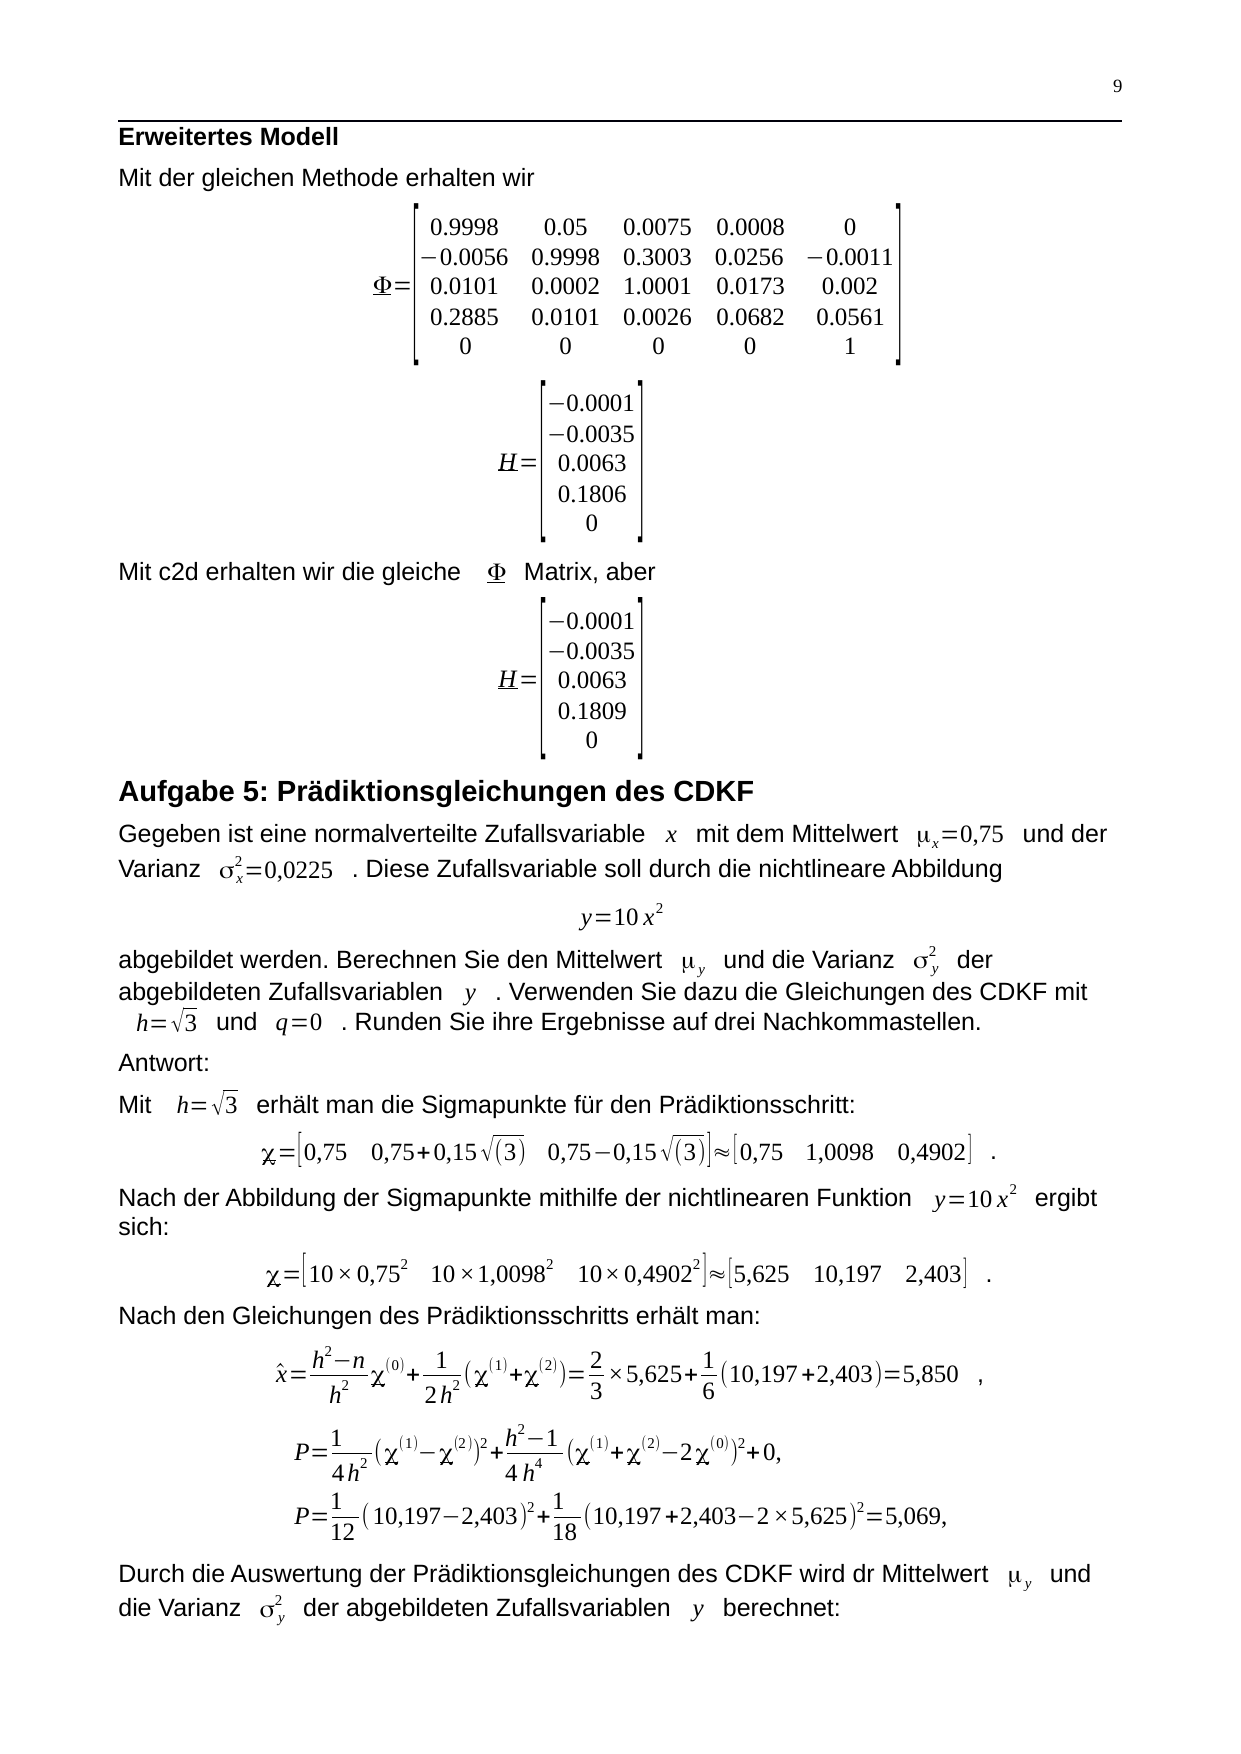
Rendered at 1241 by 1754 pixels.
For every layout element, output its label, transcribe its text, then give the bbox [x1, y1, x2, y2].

title Antwort: [118, 1048, 1122, 1077]
title , [118, 1342, 1122, 1408]
title Erweitertes Modell [118, 122, 1122, 151]
title . [118, 1252, 1122, 1289]
title Nach der Abbildung der Sigmapunkte mithilfe der nichtlinearen Funktionergibt sich: [118, 1181, 1122, 1241]
title . [118, 1131, 1122, 1168]
title Durch die Auswertung der Prädiktionsgleichungen des CDKF wird dr Mittelwertund die Varianzder abgebildeten Zufallsvariablenberechnet: [118, 1558, 1122, 1626]
title Nach den Gleichungen des Prädiktionsschritts erhält man: [118, 1301, 1122, 1330]
title abgebildet werden. Berechnen Sie den Mittelwertund die Varianzder abgebildeten Zufallsvariablen. Verwenden Sie dazu die Gleichungen des CDKF mitund. Runden Sie ihre Ergebnisse auf drei Nachkommastellen. [118, 942, 1122, 1036]
title Gegeben ist eine normalverteilte Zufallsvariablemit dem Mittelwertund der Varianz. Diese Zufallsvariable soll durch die nichtlineare Abbildung [118, 819, 1122, 887]
title Mit c2d erhalten wir die gleiche Matrix, aber [118, 557, 1122, 585]
title Aufgabe 5: Prädiktionsgleichungen des CDKF [118, 774, 1122, 807]
title Mit der gleichen Methode erhalten wir [118, 162, 1122, 191]
title Mit erhält man die Sigmapunkte für den Prädiktionsschritt: [118, 1089, 1122, 1118]
